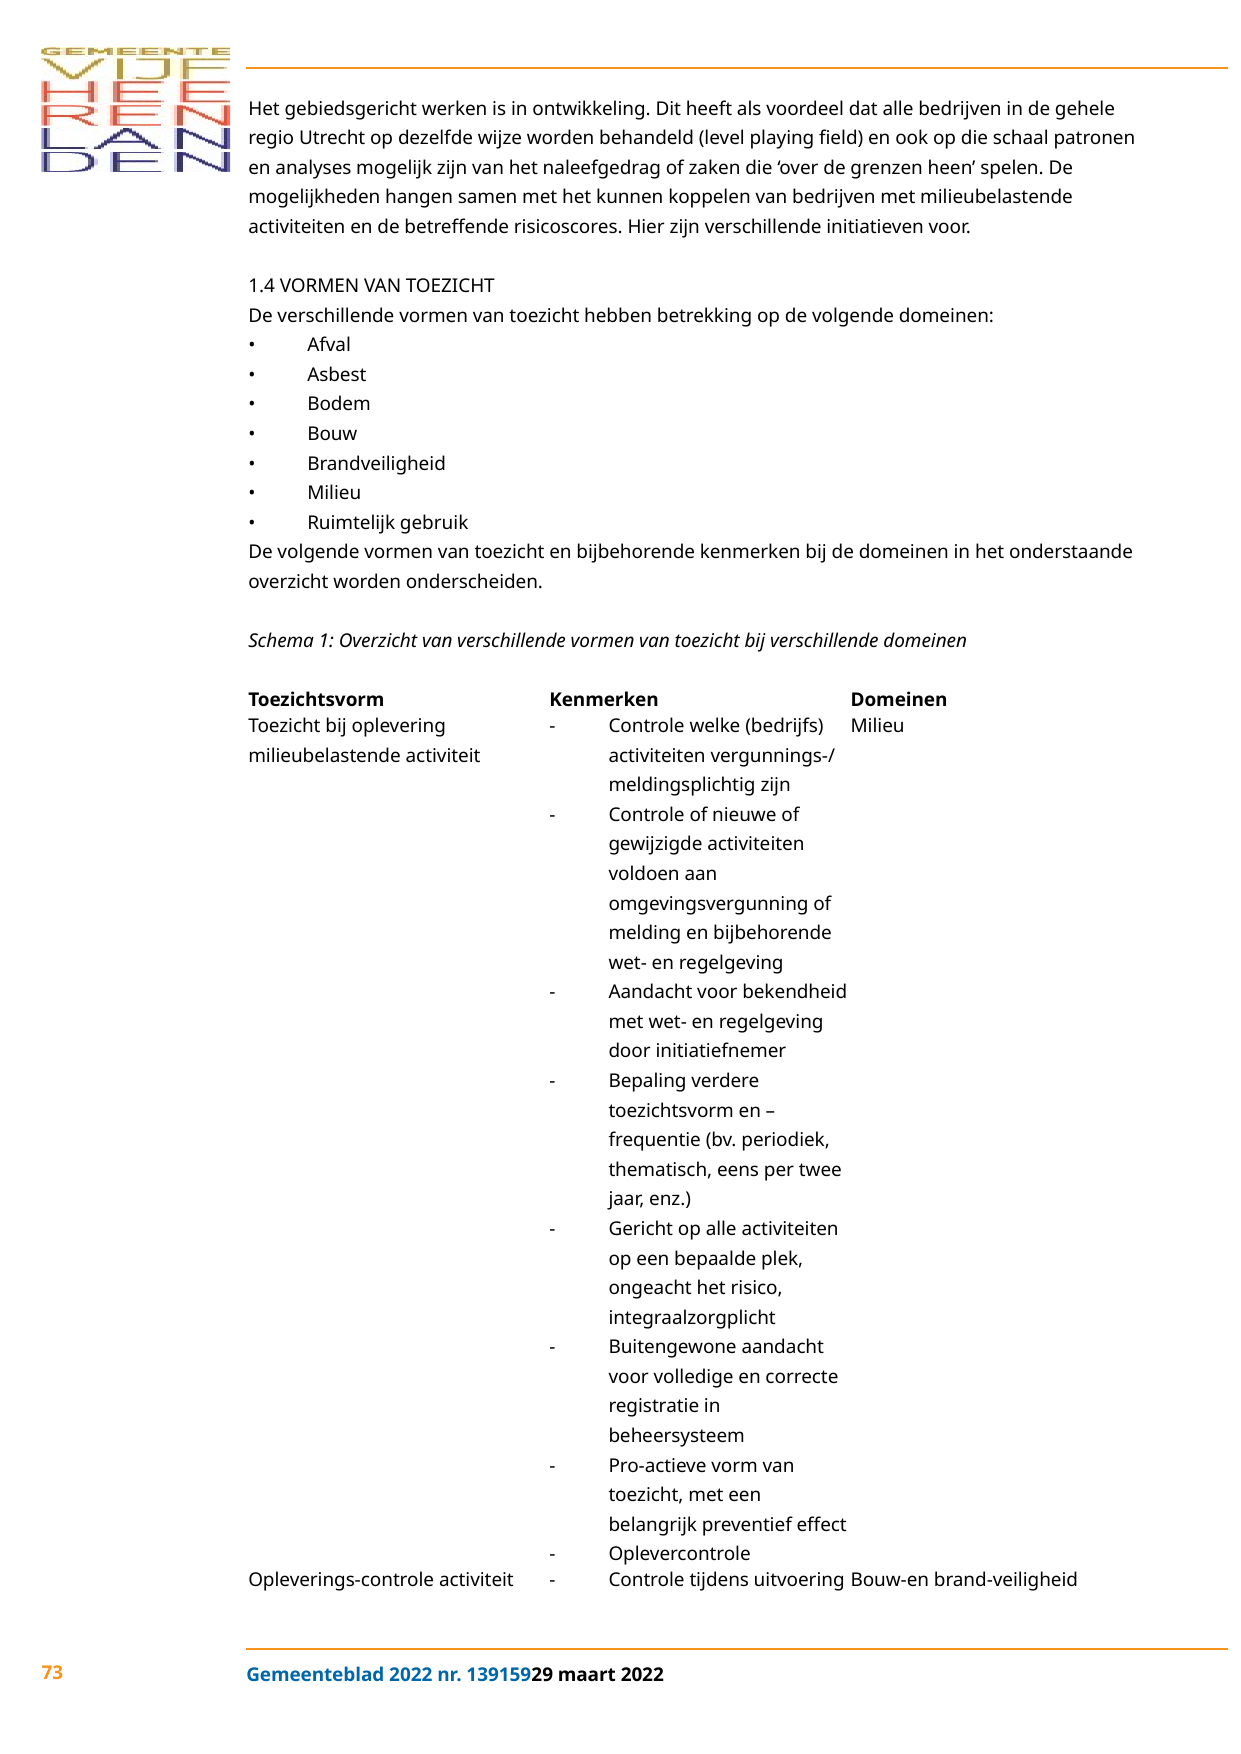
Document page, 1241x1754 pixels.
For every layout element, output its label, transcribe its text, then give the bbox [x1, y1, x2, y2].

list Milieu [248, 479, 1152, 505]
text 1.4 VORMEN VAN TOEZICHT [248, 272, 1152, 298]
text Schema 1: Overzicht van verschillende vormen van toezicht bij verschillende domeinen [248, 627, 1152, 653]
text De volgende vormen van toezicht en bijbehorende kenmerken bij de domeinen in het onderstaande overzicht worden onderscheiden. [248, 538, 1152, 594]
table_cell Toezicht bij oplevering milieubelastende activiteit [248, 712, 549, 1566]
table_header Kenmerken [549, 687, 850, 712]
text Het gebiedsgericht werken is in ontwikkeling. Dit heeft als voordeel dat alle bedrijven in de gehele regio Utrecht op dezelfde wijze worden behandeld (level playing field) en ook op die schaal patronen en analyses mogelijk zijn van het naleefgedrag of zaken die ‘over de grenzen heen’ spelen. De mogelijkheden hangen samen met het kunnen koppelen van bedrijven met milieubelastende activiteiten en de betreffende risicoscores. Hier zijn verschillende initiatieven voor. [248, 95, 1152, 239]
table_cell Controle tijdens uitvoering [549, 1566, 850, 1592]
list Bouw [248, 420, 1152, 446]
list Asbest [248, 361, 1152, 387]
table_header Domeinen [850, 687, 1152, 712]
list Afval [248, 331, 1152, 357]
table_header Toezichtsvorm [248, 687, 549, 712]
table_cell Opleverings-controle activiteit [248, 1566, 549, 1592]
list Bodem [248, 391, 1152, 416]
picture [41, 47, 231, 172]
text De verschillende vormen van toezicht hebben betrekking op de volgende domeinen: [248, 302, 1152, 328]
table_cell Bouw-en brand-veiligheid [850, 1566, 1152, 1592]
list Ruimtelijk gebruik [248, 509, 1152, 535]
list Brandveiligheid [248, 450, 1152, 476]
table_cell Milieu [850, 712, 1152, 1566]
table_cell Controle welke (bedrijfs) activiteiten vergunnings-/ meldingsplichtig zijn Controle of nieuwe of gewijzigde activiteiten voldoen aan omgevingsvergunning of melding en bijbehorende wet- en regelgeving Aandacht voor bekendheid met wet- en regelgeving door initiatiefnemer Bepaling verdere toezichtsvorm en – frequentie (bv. periodiek, thematisch, eens per twee jaar, enz.) Gericht op alle activiteiten op een bepaalde plek, ongeacht het risico, integraalzorgplicht Buitengewone aandacht voor volledige en correcte registratie in beheersysteem Pro-actieve vorm van toezicht, met een belangrijk preventief effect Oplevercontrole [549, 712, 850, 1566]
